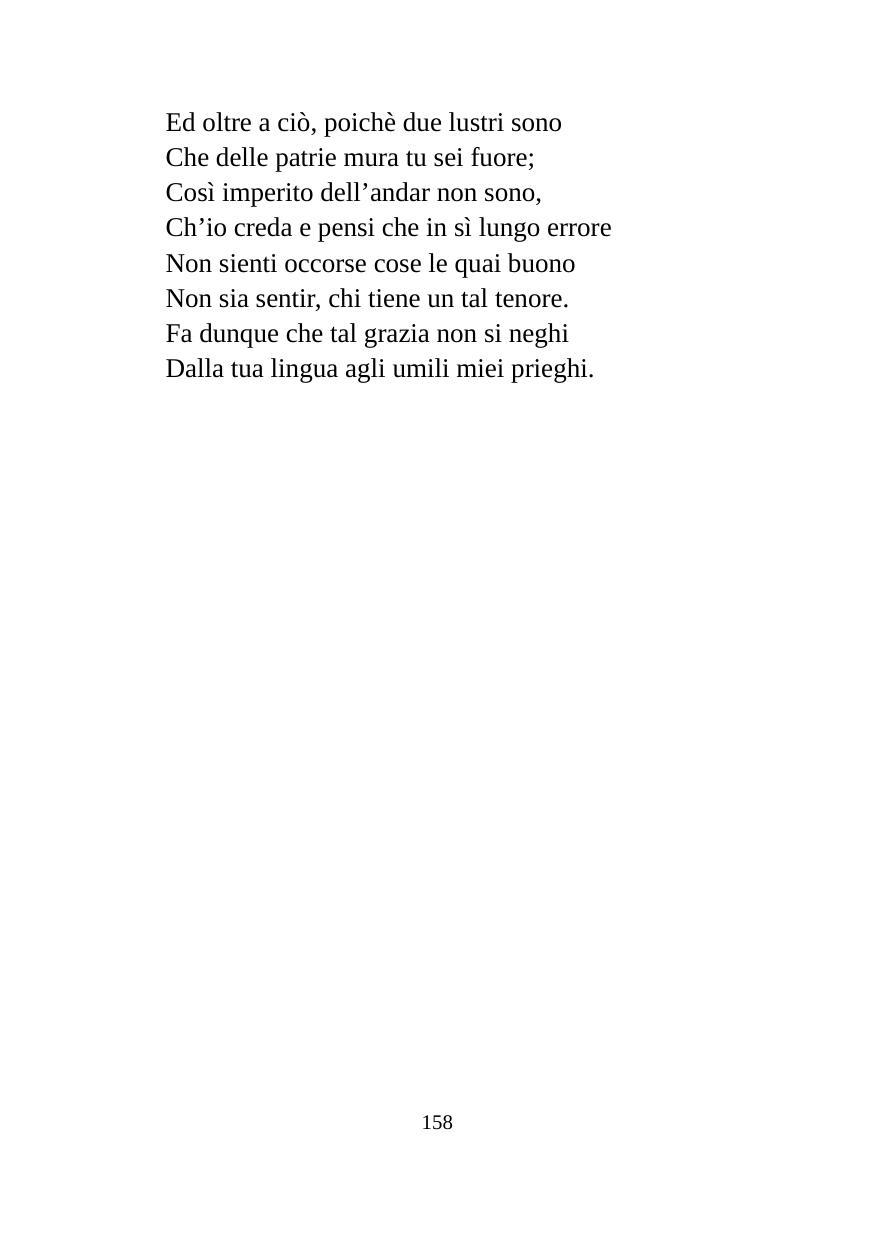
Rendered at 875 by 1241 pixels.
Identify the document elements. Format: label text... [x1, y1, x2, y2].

text Non sia sentir, chi tiene un tal tenore. [165, 282, 768, 313]
text Ch’io creda e pensi che in sì lungo errore [165, 212, 768, 243]
text Fa dunque che tal grazia non si neghi [165, 317, 768, 348]
text Così imperito dell’andar non sono, [165, 176, 768, 208]
text Che delle patrie mura tu sei fuore; [165, 141, 768, 172]
text Ed oltre a ciò, poichè due lustri sono [165, 106, 768, 137]
text Dalla tua lingua agli umili miei prieghi. [165, 352, 768, 383]
text Non sienti occorse cose le quai buono [165, 247, 768, 278]
